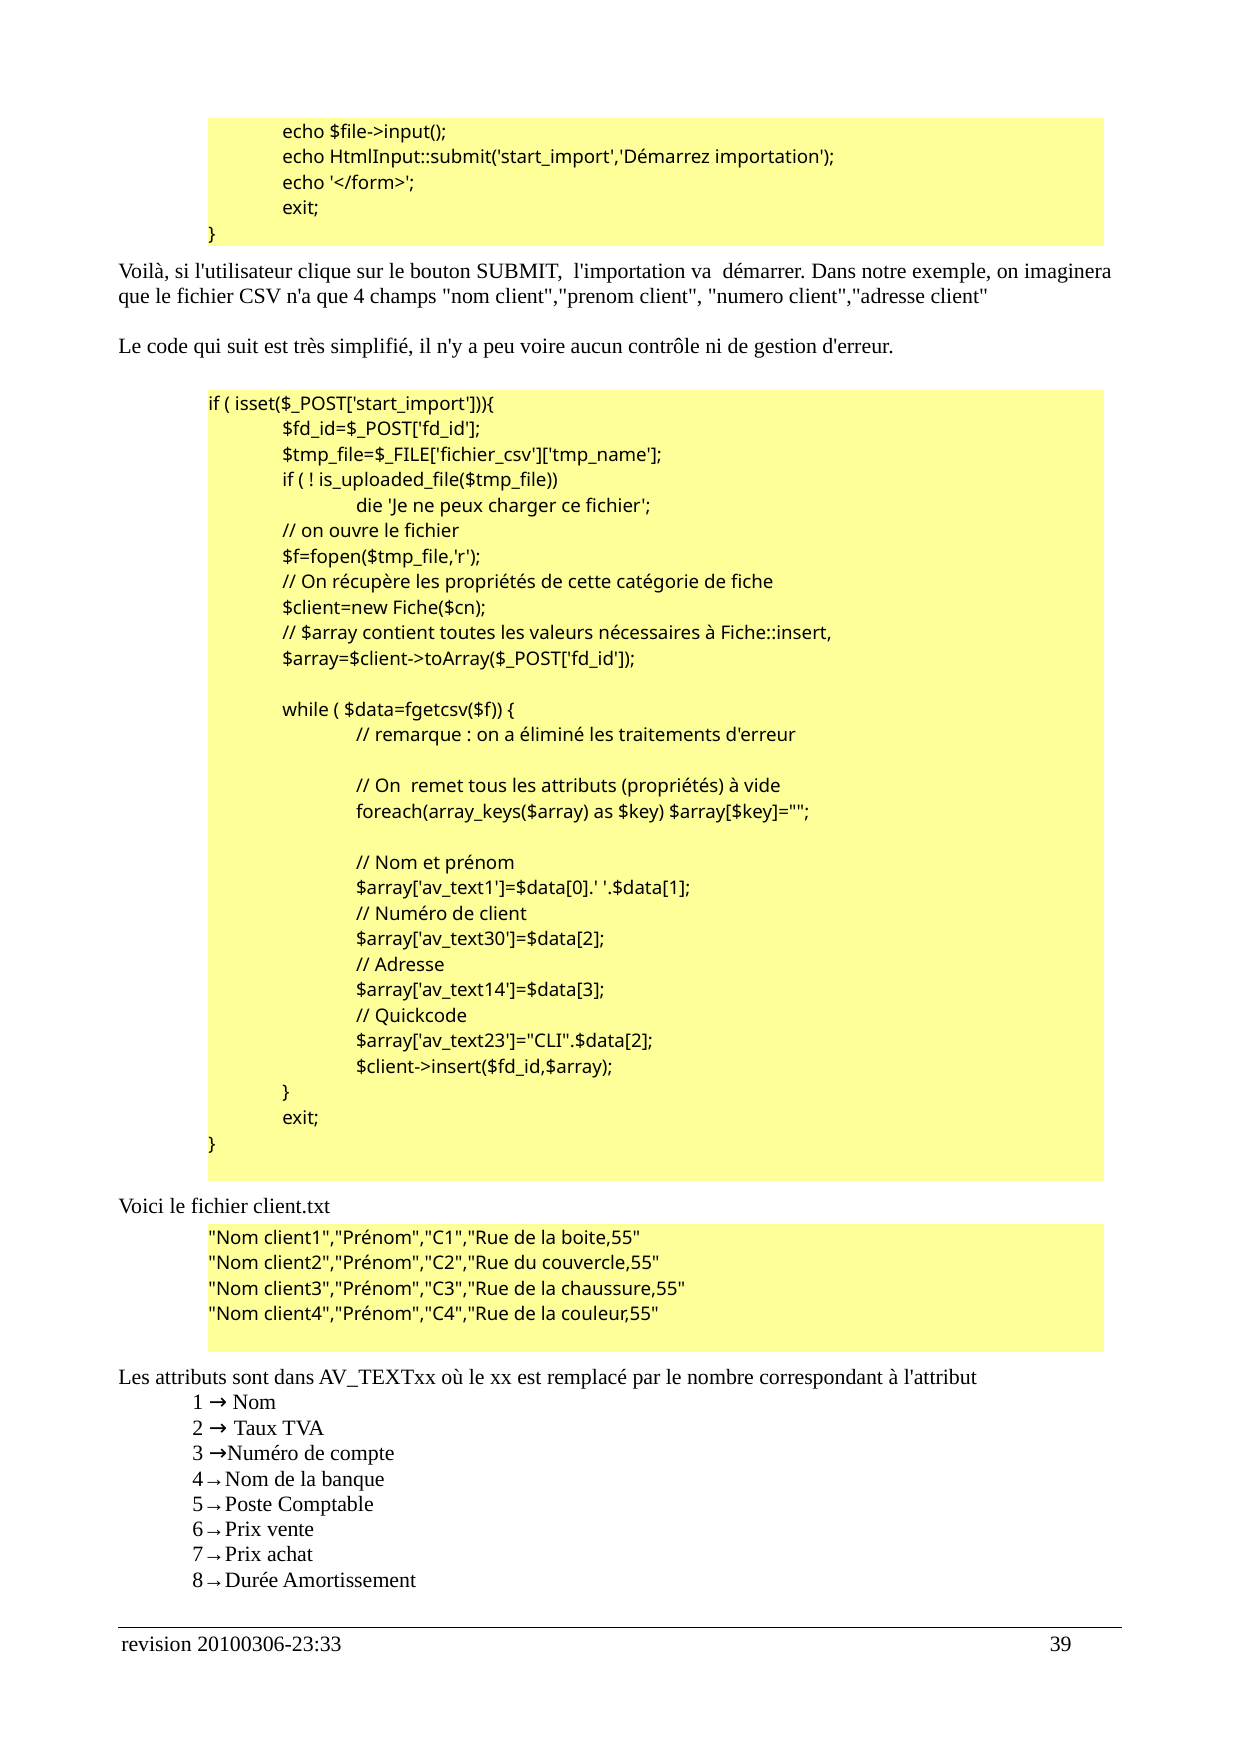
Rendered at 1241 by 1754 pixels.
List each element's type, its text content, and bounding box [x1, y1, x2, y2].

text echo $file->input(); echo HtmlInput::submit('start_import','Démarrez importation'); echo '</form>'; exit; } [208, 118, 1104, 246]
text Voilà, si l'utilisateur clique sur le bouton SUBMIT, l'importation va démarrer. Dans notre exemple, on imaginera que le fichier CSV n'a que 4 champs "nom client","prenom client", "numero client","adresse client" Le code qui suit est très simplifié, il n'y a peu voire aucun contrôle ni de gestion d'erreur. [118, 258, 1122, 358]
text 2 → Taux TVA [192, 1414, 1122, 1440]
text 5→Poste Comptable [192, 1491, 1122, 1516]
text Voici le fichier client.txt [118, 1193, 1122, 1218]
text 1 → Nom [192, 1389, 1122, 1414]
text 3 →Numéro de compte [192, 1440, 1122, 1466]
text if ( isset($_POST['start_import'])){ $fd_id=$_POST['fd_id']; $tmp_file=$_FILE['fichier_csv']['tmp_name']; if ( ! is_uploaded_file($tmp_file)) die 'Je ne peux charger ce fichier'; // on ouvre le fichier $f=fopen($tmp_file,'r'); // On récupère les propriétés de cette catégorie de fiche $client=new Fiche($cn); // $array contient toutes les valeurs nécessaires à Fiche::insert, $array=$client->toArray($_POST['fd_id']); while ( $data=fgetcsv($f)) { // remarque : on a éliminé les traitements d'erreur // On remet tous les attributs (propriétés) à vide foreach(array_keys($array) as $key) $array[$key]=""; // Nom et prénom $array['av_text1']=$data[0].' '.$data[1]; // Numéro de client $array['av_text30']=$data[2]; // Adresse $array['av_text14']=$data[3]; // Quickcode $array['av_text23']="CLI".$data[2]; $client->insert($fd_id,$array); } exit; } [208, 390, 1104, 1181]
text 6→Prix vente [192, 1516, 1122, 1541]
text Les attributs sont dans AV_TEXTxx où le xx est remplacé par le nombre correspondant à l'attribut [118, 1364, 1122, 1389]
text "Nom client1","Prénom","C1","Rue de la boite,55" "Nom client2","Prénom","C2","Rue du couvercle,55" "Nom client3","Prénom","C3","Rue de la chaussure,55" "Nom client4","Prénom","C4","Rue de la couleur,55" [208, 1224, 1104, 1352]
text 4→Nom de la banque [192, 1466, 1122, 1491]
text 8→Durée Amortissement [192, 1567, 1122, 1592]
text 7→Prix achat [192, 1541, 1122, 1567]
